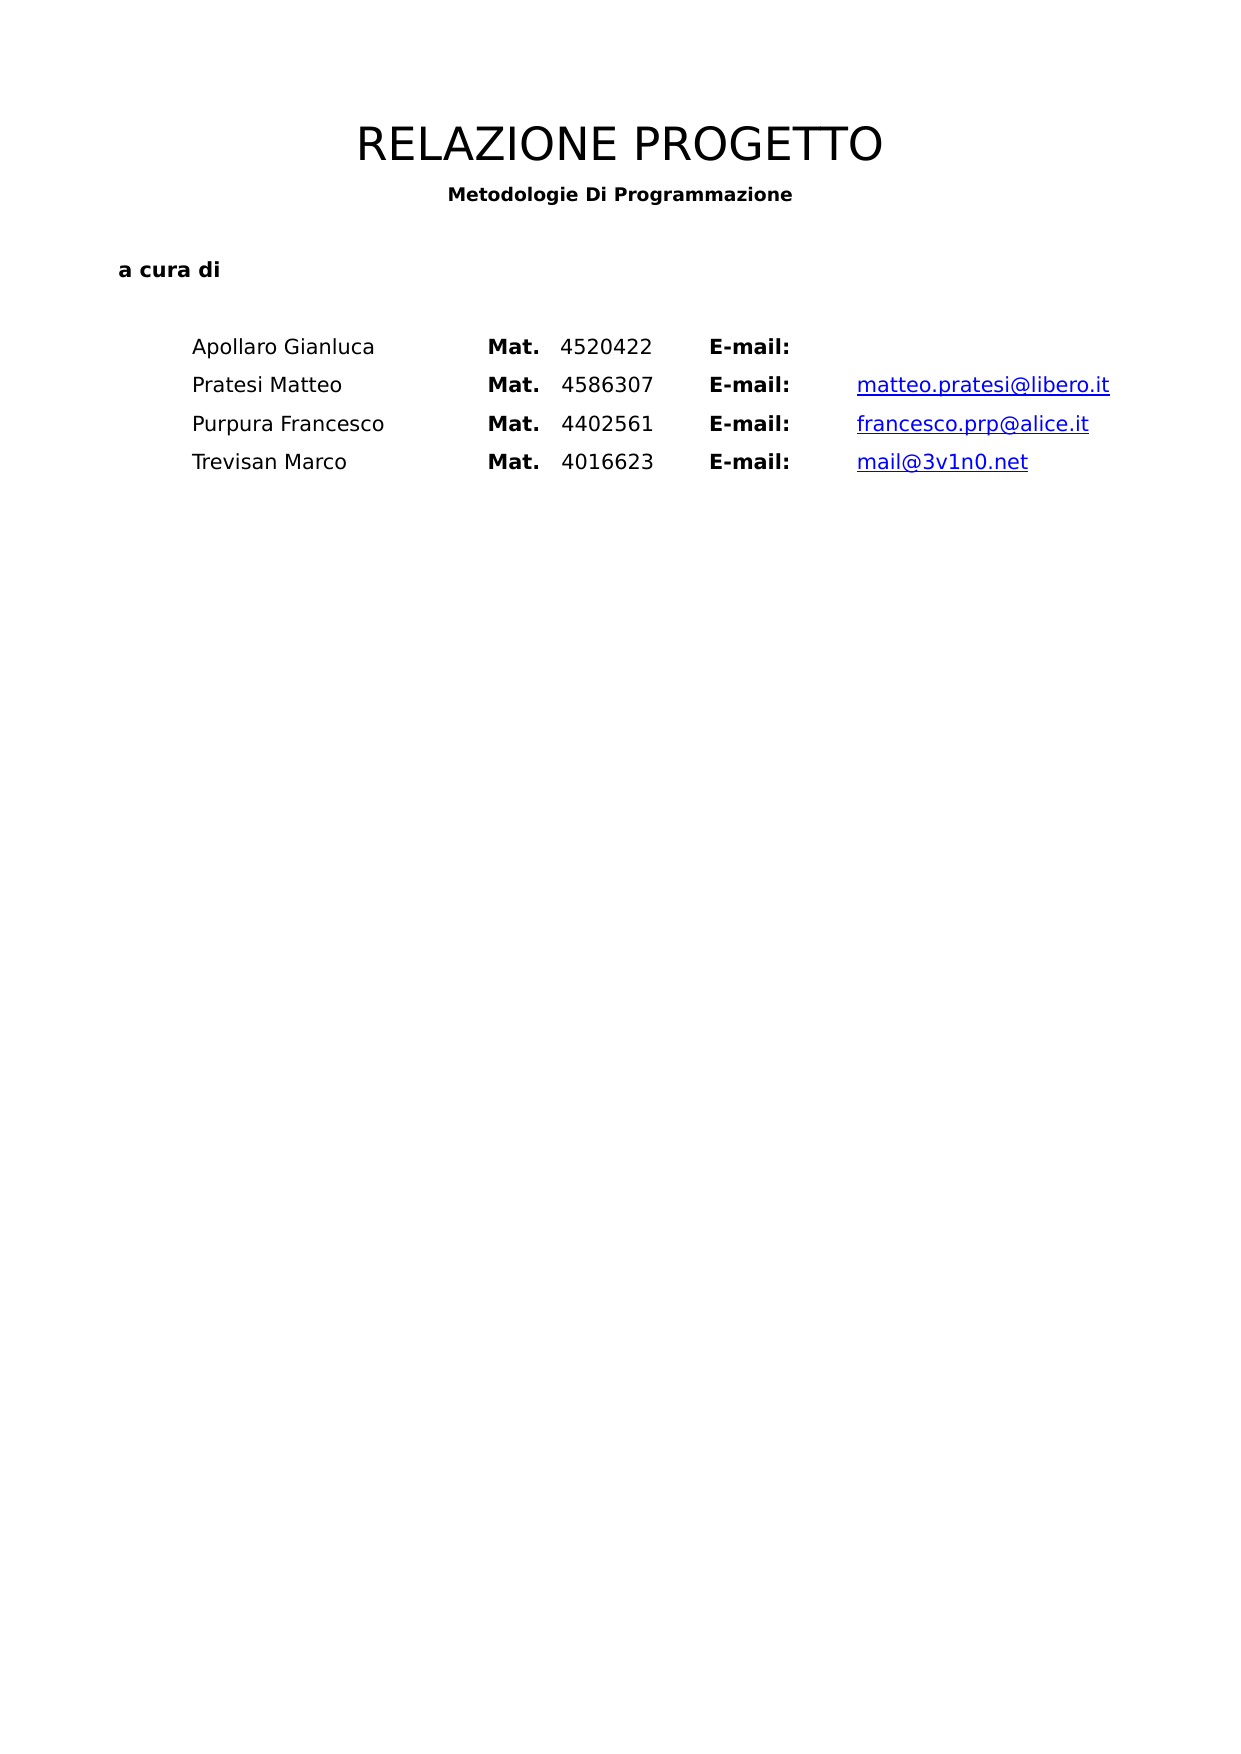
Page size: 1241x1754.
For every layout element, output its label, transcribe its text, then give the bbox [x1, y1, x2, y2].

text RELAZIONE PROGETTO [118, 118, 1122, 171]
text Trevisan Marco Mat. 4016623 E-mail: mail@3v1n0.net [118, 448, 1122, 475]
text Apollaro Gianluca Mat. 4520422 E-mail: [118, 333, 1122, 360]
text Pratesi Matteo Mat. 4586307 E-mail: matteo.pratesi@libero.it [118, 372, 1122, 398]
text Purpura Francesco Mat. 4402561 E-mail: francesco.prp@alice.it [118, 410, 1122, 437]
text Metodologie Di Programmazione [118, 184, 1122, 206]
text a cura di [118, 257, 1122, 283]
